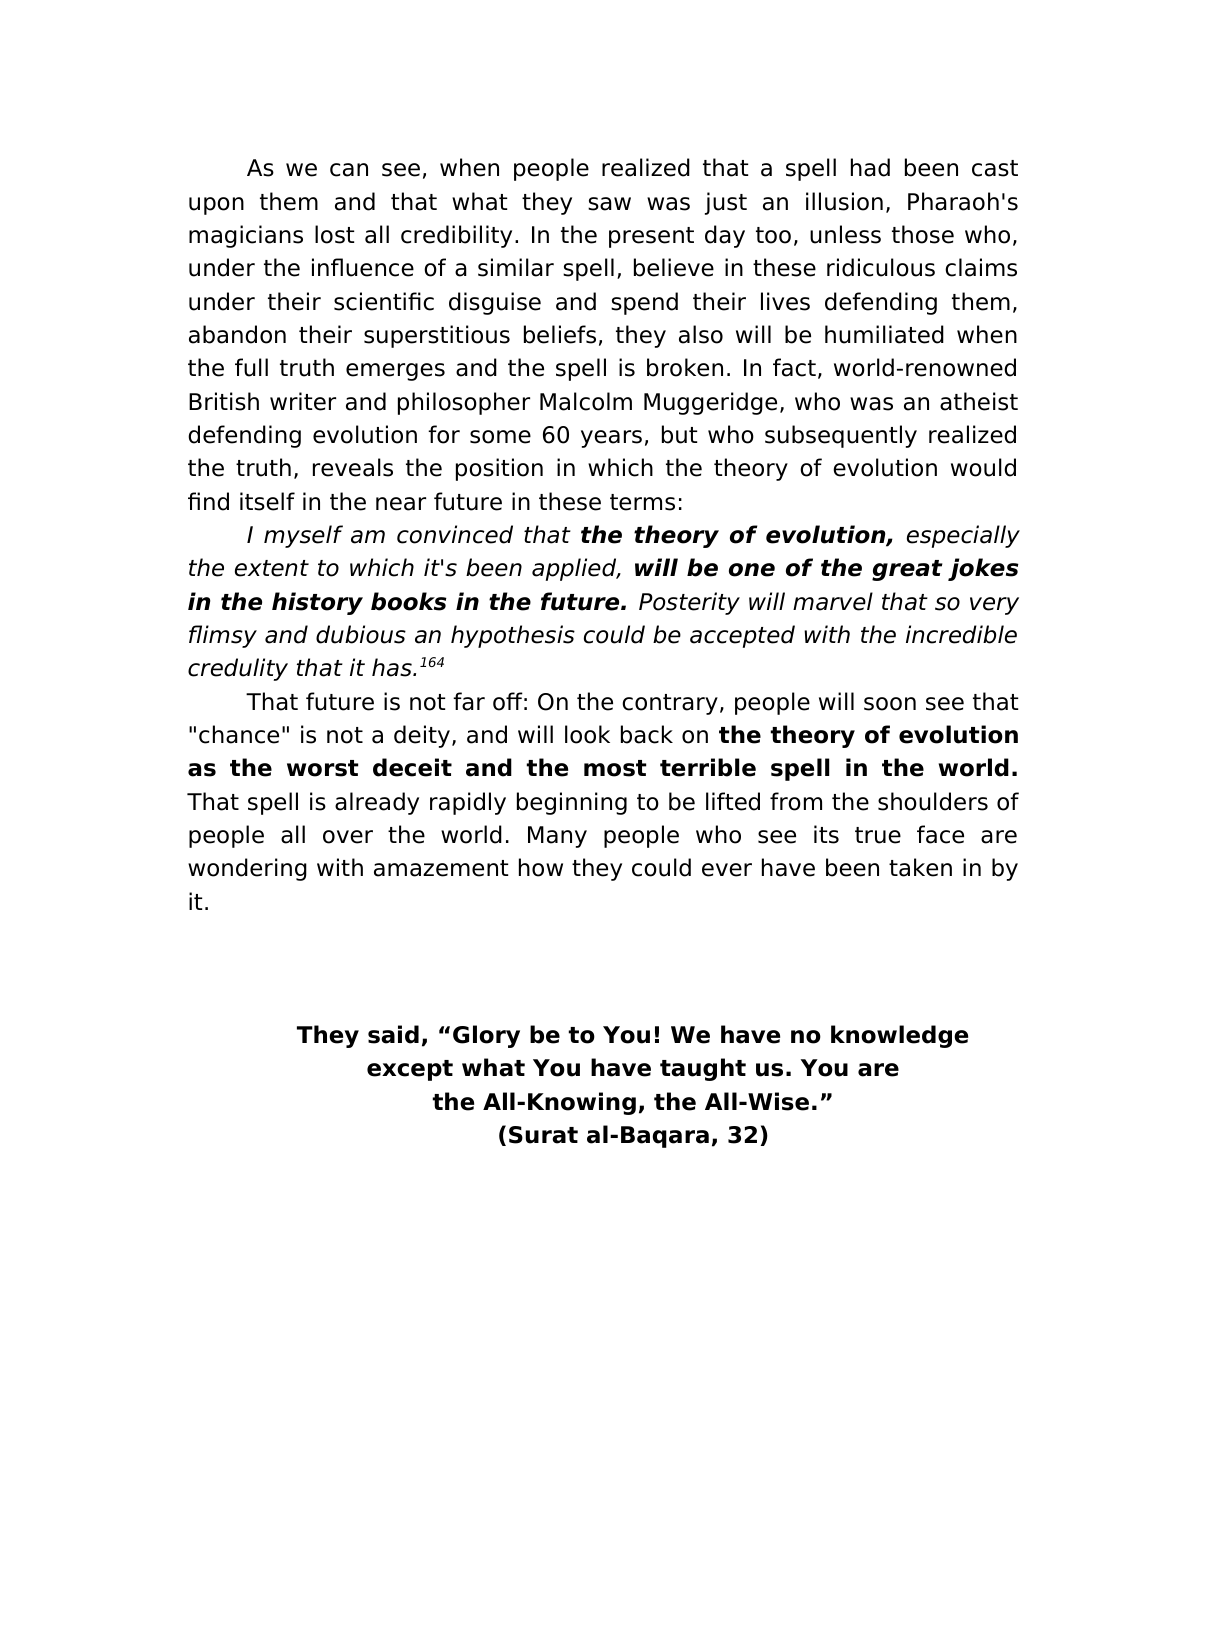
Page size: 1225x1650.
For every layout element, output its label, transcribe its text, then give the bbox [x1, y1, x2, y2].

text As we can see, when people realized that a spell had been cast upon them and that what they saw was just an illusion, Pharaoh's magicians lost all credibility. In the present day too, unless those who, under the influence of a similar spell, believe in these ridiculous claims under their scientific disguise and spend their lives defending them, abandon their superstitious beliefs, they also will be humiliated when the full truth emerges and the spell is broken. In fact, world-renowned British writer and philosopher Malcolm Muggeridge, who was an atheist defending evolution for some 60 years, but who subsequently realized the truth, reveals the position in which the theory of evolution would find itself in the near future in these terms: [187, 150, 1020, 517]
text That future is not far off: On the contrary, people will soon see that "chance" is not a deity, and will look back on the theory of evolution as the worst deceit and the most terrible spell in the world. That spell is already rapidly beginning to be lifted from the shoulders of people all over the world. Many people who see its true face are wondering with amazement how they could ever have been taken in by it. [187, 683, 1020, 917]
text (Surat al-Baqara, 32) [187, 1117, 1020, 1150]
text They said, “Glory be to You! We have no knowledge [187, 1017, 1020, 1050]
text I myself am convinced that the theory of evolution, especially the extent to which it's been applied, will be one of the great jokes in the history books in the future. Posterity will marvel that so very flimsy and dubious an hypothesis could be accepted with the incredible credulity that it has.164 [187, 517, 1020, 683]
text the All-Knowing, the All-Wise.” [187, 1083, 1020, 1117]
text except what You have taught us. You are [187, 1050, 1020, 1083]
